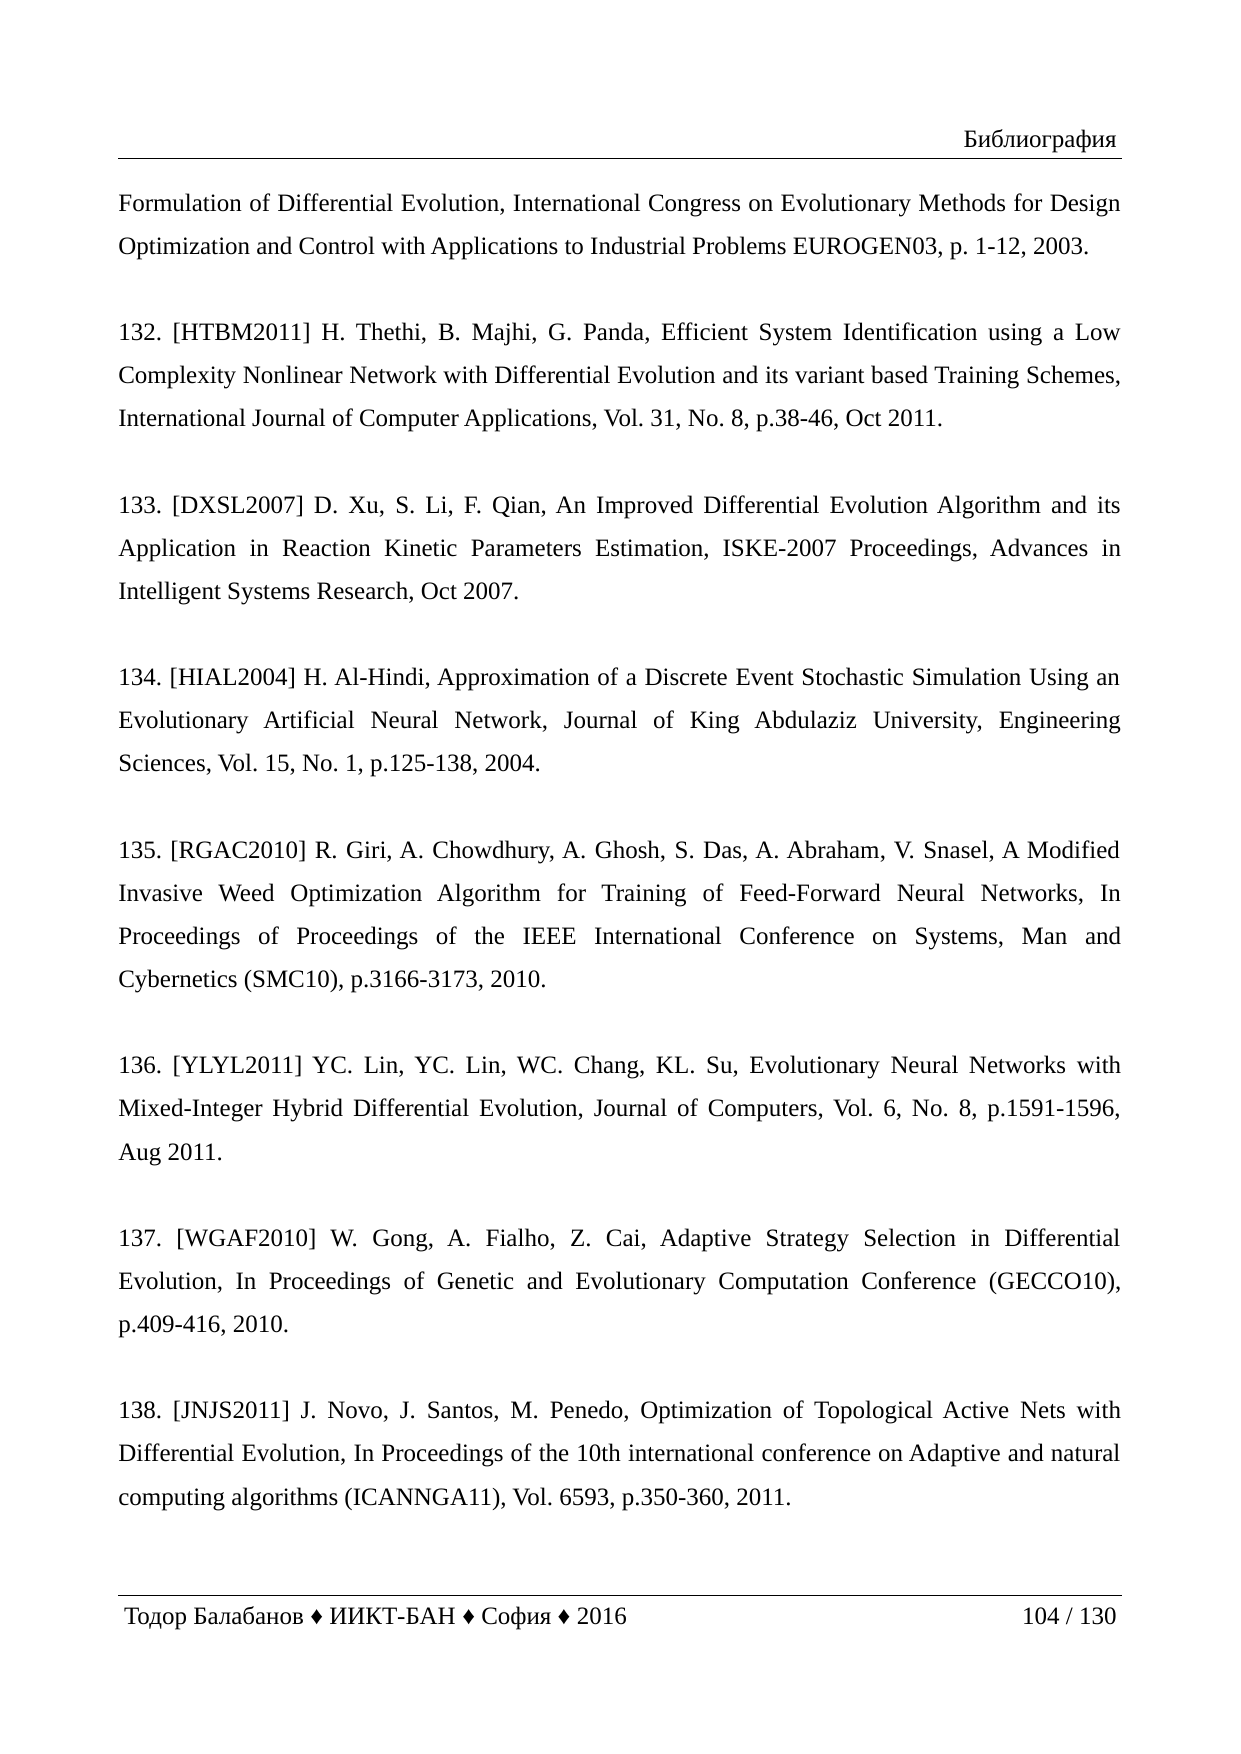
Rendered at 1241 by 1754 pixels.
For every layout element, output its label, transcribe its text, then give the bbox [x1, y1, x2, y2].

text 133. [DXSL2007] D. Xu, S. Li, F. Qian, An Improved Differential Evolution Algorithm and its Application in Reaction Kinetic Parameters Estimation, ISKE-2007 Proceedings, Advances in Intelligent Systems Research, Oct 2007. [118, 490, 1122, 605]
text Formulation of Differential Evolution, International Congress on Evolutionary Methods for Design Optimization and Control with Applications to Industrial Problems EUROGEN03, p. 1-12, 2003. [118, 188, 1122, 260]
text 135. [RGAC2010] R. Giri, A. Chowdhury, A. Ghosh, S. Das, A. Abraham, V. Snasel, A Modified Invasive Weed Optimization Algorithm for Training of Feed-Forward Neural Networks, In Proceedings of Proceedings of the IEEE International Conference on Systems, Man and Cybernetics (SMC10), p.3166-3173, 2010. [118, 835, 1122, 993]
text 132. [HTBM2011] H. Thethi, B. Majhi, G. Panda, Efficient System Identification using a Low Complexity Nonlinear Network with Differential Evolution and its variant based Training Schemes, International Journal of Computer Applications, Vol. 31, No. 8, p.38-46, Oct 2011. [118, 317, 1122, 432]
text 138. [JNJS2011] J. Novo, J. Santos, M. Penedo, Optimization of Topological Active Nets with Differential Evolution, In Proceedings of the 10th international conference on Adaptive and natural computing algorithms (ICANNGA11), Vol. 6593, p.350-360, 2011. [118, 1395, 1122, 1510]
text 134. [HIAL2004] H. Al-Hindi, Approximation of a Discrete Event Stochastic Simulation Using an Evolutionary Artificial Neural Network, Journal of King Abdulaziz University, Engineering Sciences, Vol. 15, No. 1, p.125-138, 2004. [118, 662, 1122, 777]
text 136. [YLYL2011] YC. Lin, YC. Lin, WC. Chang, KL. Su, Evolutionary Neural Networks with Mixed-Integer Hybrid Differential Evolution, Journal of Computers, Vol. 6, No. 8, p.1591-1596, Aug 2011. [118, 1050, 1122, 1165]
text 137. [WGAF2010] W. Gong, A. Fialho, Z. Cai, Adaptive Strategy Selection in Differential Evolution, In Proceedings of Genetic and Evolutionary Computation Conference (GECCO10), p.409-416, 2010. [118, 1223, 1122, 1338]
